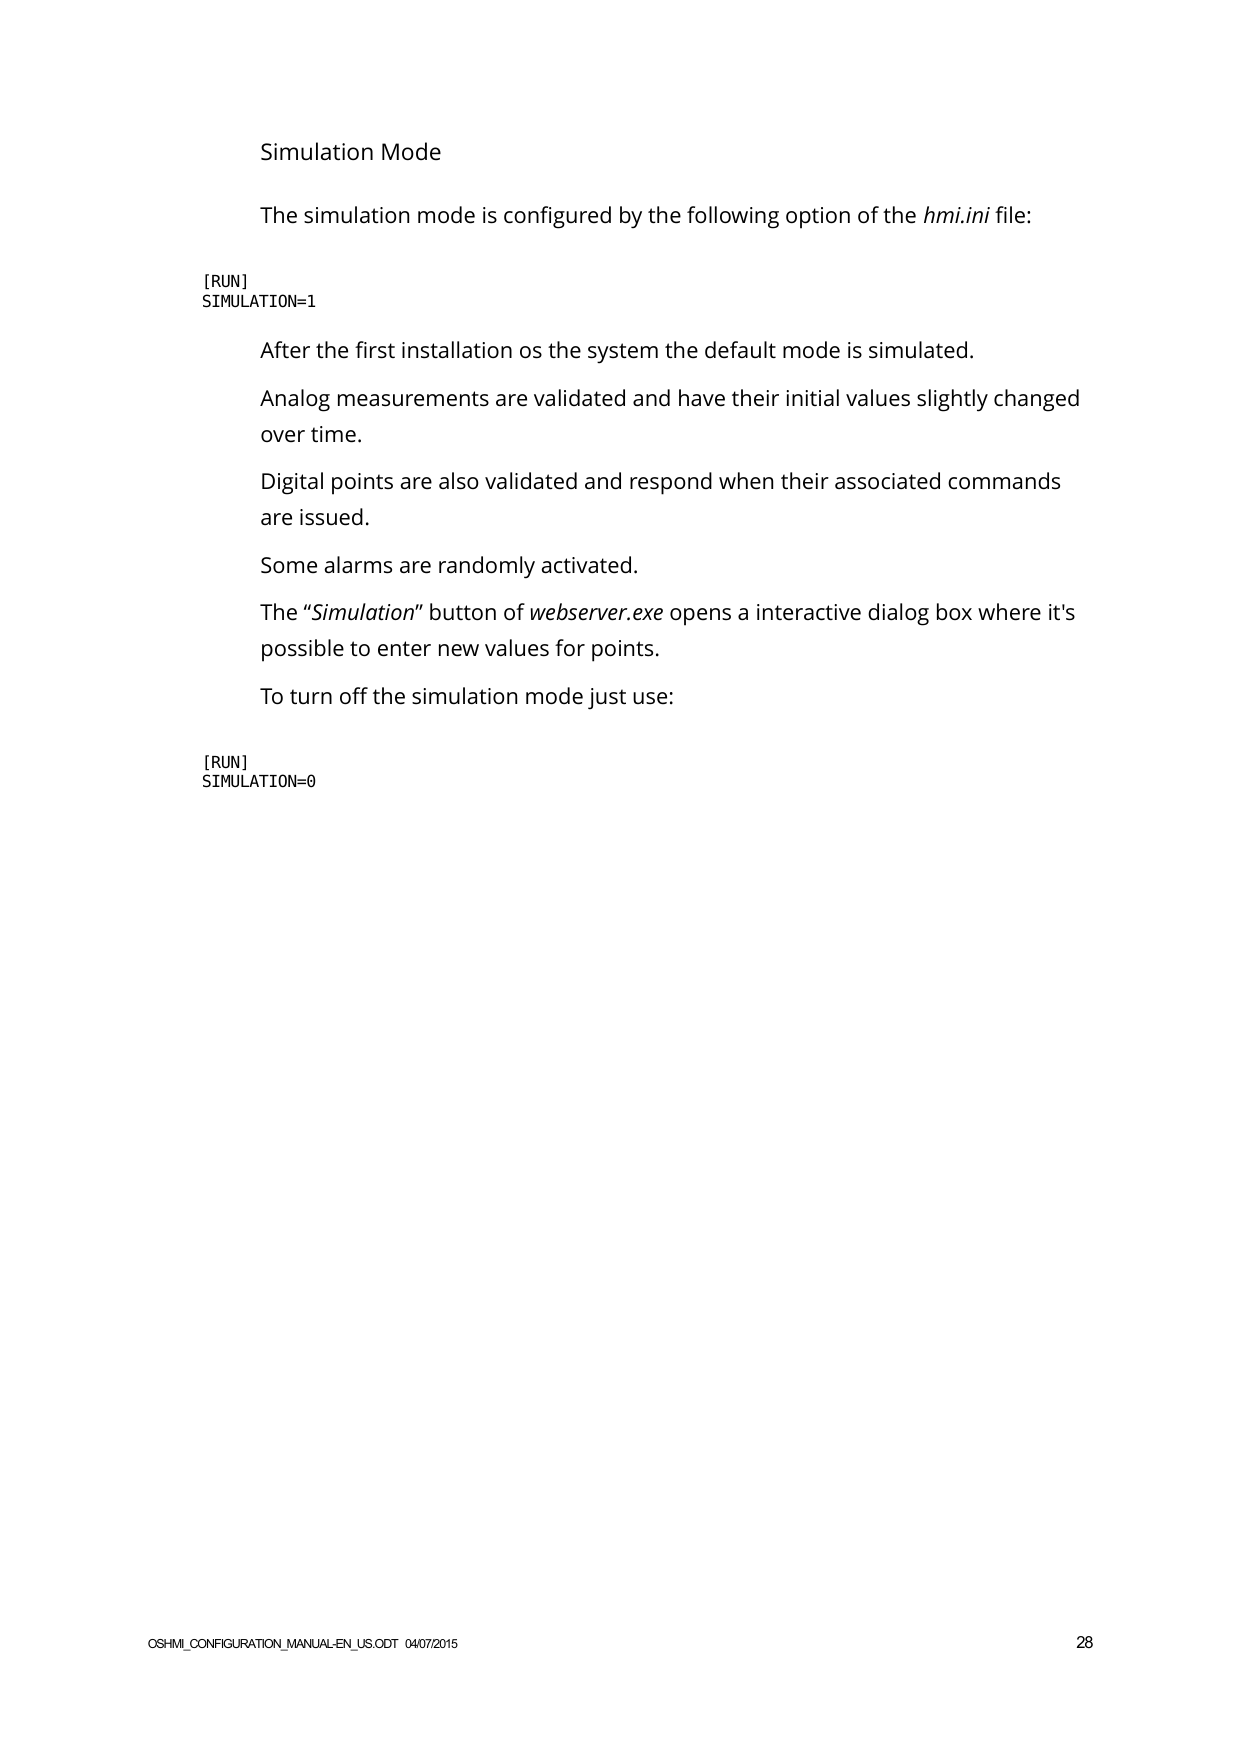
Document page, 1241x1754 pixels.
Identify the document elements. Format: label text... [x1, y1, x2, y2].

text [RUN] [202, 753, 1093, 772]
text [RUN] [202, 272, 1093, 291]
text Some alarms are randomly activated. [260, 550, 1093, 579]
text The simulation mode is configured by the following option of the hmi.ini file: [260, 200, 1093, 230]
text SIMULATION=1 [202, 291, 1093, 311]
text Analog measurements are validated and have their initial values slightly changed over time. [260, 383, 1093, 448]
subtitle Simulation Mode [260, 136, 1093, 167]
text SIMULATION=0 [202, 772, 1093, 792]
text The “Simulation” button of webserver.exe opens a interactive dialog box where it's possible to enter new values for points. [260, 597, 1093, 663]
text After the first installation os the system the default mode is simulated. [260, 335, 1093, 365]
text Digital points are also validated and respond when their associated commands are issued. [260, 466, 1093, 532]
text To turn off the simulation mode just use: [260, 681, 1093, 711]
